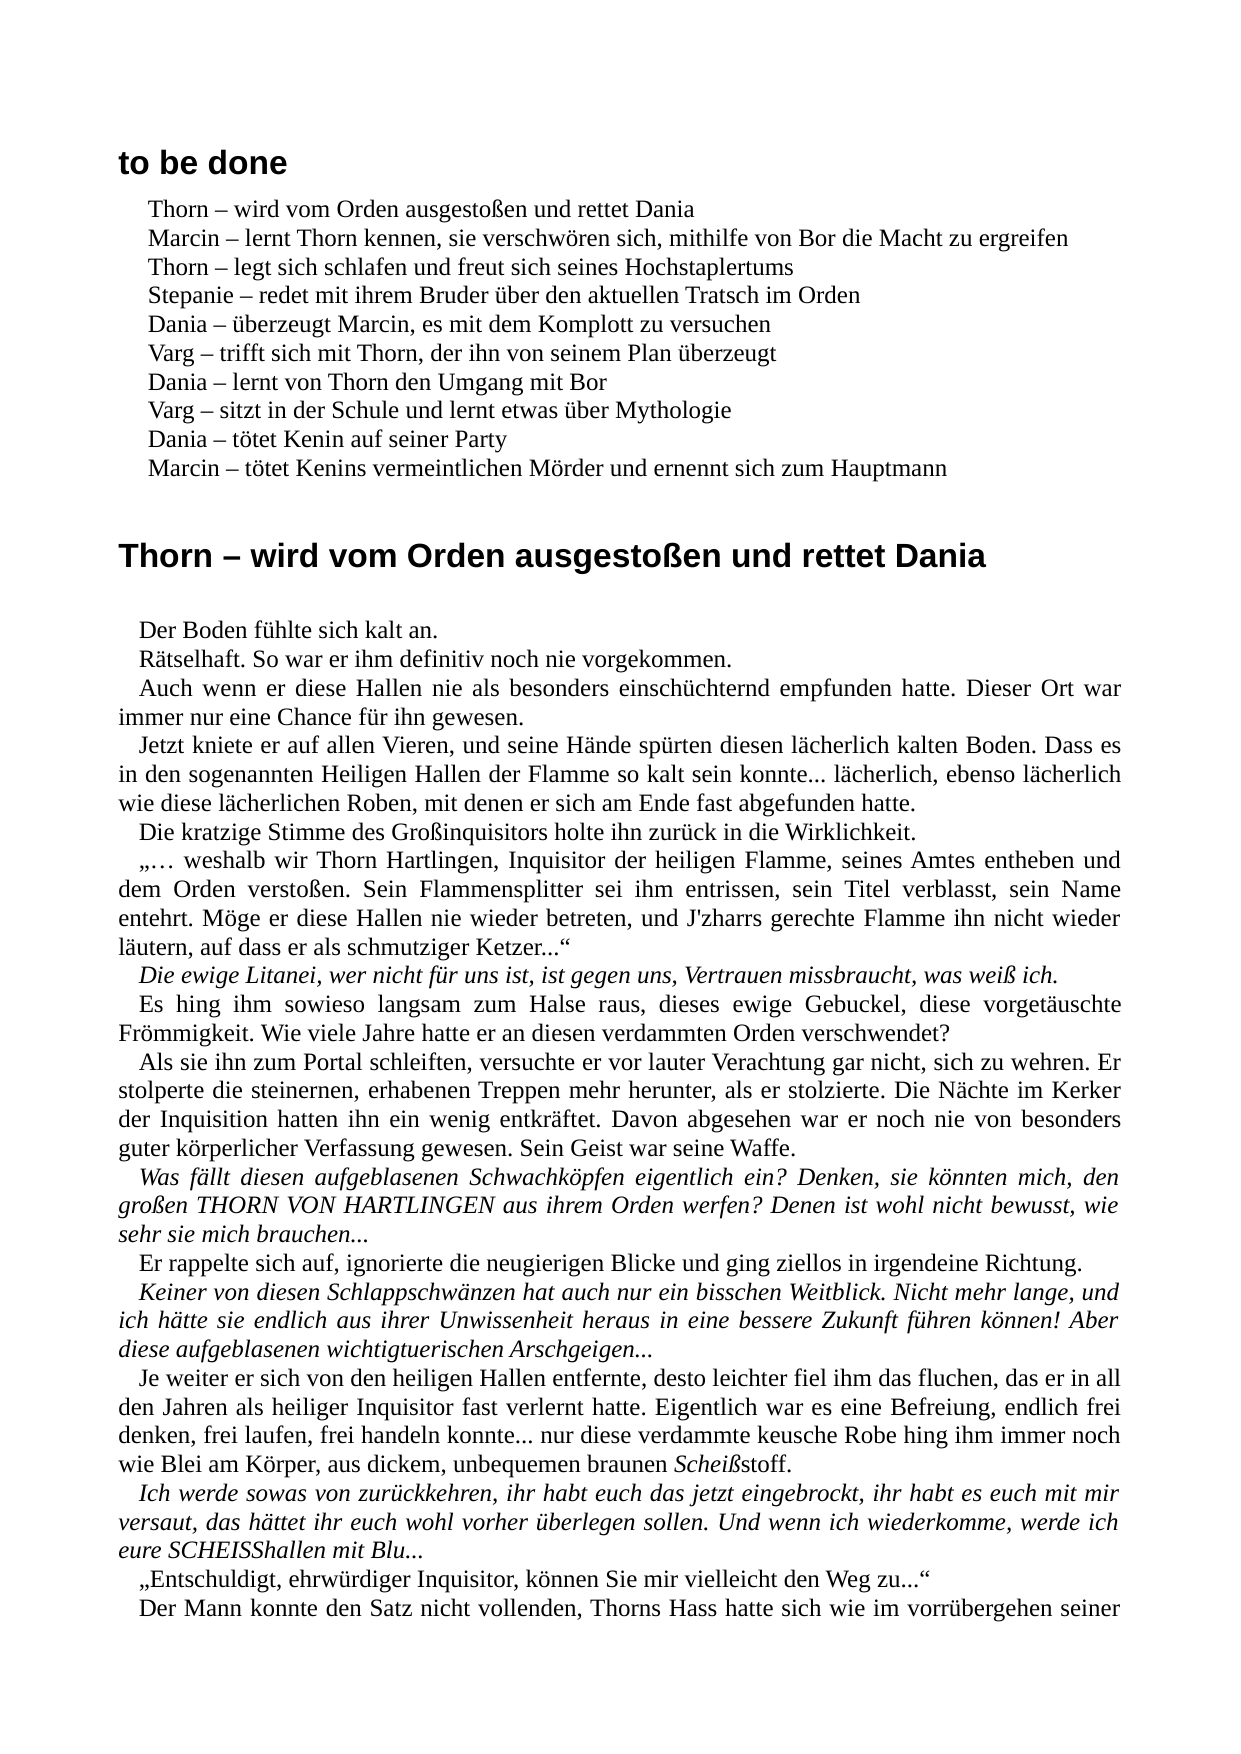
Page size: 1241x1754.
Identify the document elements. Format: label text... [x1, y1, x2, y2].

text Dania – überzeugt Marcin, es mit dem Komplott zu versuchen [118, 309, 1122, 338]
text Als sie ihn zum Portal schleiften, versuchte er vor lauter Verachtung gar nicht, sich zu wehren. Er stolperte die steinernen, erhabenen Treppen mehr herunter, als er stolzierte. Die Nächte im Kerker der Inquisition hatten ihn ein wenig entkräftet. Davon abgesehen war er noch nie von besonders guter körperlicher Verfassung gewesen. Sein Geist war seine Waffe. [118, 1047, 1122, 1162]
subtitle to be done [118, 143, 1122, 182]
text Varg – sitzt in der Schule und lernt etwas über Mythologie [118, 396, 1122, 424]
text Auch wenn er diese Hallen nie als besonders einschüchternd empfunden hatte. Dieser Ort war immer nur eine Chance für ihn gewesen. [118, 673, 1122, 730]
text Thorn – wird vom Orden ausgestoßen und rettet Dania [118, 194, 1122, 223]
text Stepanie – redet mit ihrem Bruder über den aktuellen Tratsch im Orden [118, 281, 1122, 309]
subtitle Thorn – wird vom Orden ausgestoßen und rettet Dania [118, 536, 1122, 574]
text Was fällt diesen aufgeblasenen Schwachköpfen eigentlich ein? Denken, sie könnten mich, den großen THORN VON HARTLINGEN aus ihrem Orden werfen? Denen ist wohl nicht bewusst, wie sehr sie mich brauchen... [118, 1162, 1122, 1248]
text Der Boden fühlte sich kalt an. [118, 615, 1122, 644]
text Dania – tötet Kenin auf seiner Party [118, 424, 1122, 453]
text Die kratzige Stimme des Großinquisitors holte ihn zurück in die Wirklichkeit. [118, 817, 1122, 845]
text „Entschuldigt, ehrwürdiger Inquisitor, können Sie mir vielleicht den Weg zu...“ [118, 1564, 1122, 1593]
text Marcin – tötet Kenins vermeintlichen Mörder und ernennt sich zum Hauptmann [118, 453, 1122, 482]
text Marcin – lernt Thorn kennen, sie verschwören sich, mithilfe von Bor die Macht zu ergreifen [118, 223, 1122, 252]
text Dania – lernt von Thorn den Umgang mit Bor [118, 367, 1122, 396]
text Jetzt kniete er auf allen Vieren, und seine Hände spürten diesen lächerlich kalten Boden. Dass es in den sogenannten Heiligen Hallen der Flamme so kalt sein konnte... lächerlich, ebenso lächerlich wie diese lächerlichen Roben, mit denen er sich am Ende fast abgefunden hatte. [118, 730, 1122, 817]
text Die ewige Litanei, wer nicht für uns ist, ist gegen uns, Vertrauen missbraucht, was weiß ich. [118, 960, 1122, 989]
text Je weiter er sich von den heiligen Hallen entfernte, desto leichter fiel ihm das fluchen, das er in all den Jahren als heiliger Inquisitor fast verlernt hatte. Eigentlich war es eine Befreiung, endlich frei denken, frei laufen, frei handeln konnte... nur diese verdammte keusche Robe hing ihm immer noch wie Blei am Körper, aus dickem, unbequemen braunen Scheißstoff. [118, 1363, 1122, 1478]
text Thorn – legt sich schlafen und freut sich seines Hochstaplertums [118, 252, 1122, 281]
text Varg – trifft sich mit Thorn, der ihn von seinem Plan überzeugt [118, 338, 1122, 367]
text Er rappelte sich auf, ignorierte die neugierigen Blicke und ging ziellos in irgendeine Richtung. [118, 1248, 1122, 1277]
text Keiner von diesen Schlappschwänzen hat auch nur ein bisschen Weitblick. Nicht mehr lange, und ich hätte sie endlich aus ihrer Unwissenheit heraus in eine bessere Zukunft führen können! Aber diese aufgeblasenen wichtigtuerischen Arschgeigen... [118, 1277, 1122, 1363]
text Rätselhaft. So war er ihm definitiv noch nie vorgekommen. [118, 644, 1122, 673]
text „… weshalb wir Thorn Hartlingen, Inquisitor der heiligen Flamme, seines Amtes entheben und dem Orden verstoßen. Sein Flammensplitter sei ihm entrissen, sein Titel verblasst, sein Name entehrt. Möge er diese Hallen nie wieder betreten, und J'zharrs gerechte Flamme ihn nicht wieder läutern, auf dass er als schmutziger Ketzer...“ [118, 845, 1122, 960]
text Es hing ihm sowieso langsam zum Halse raus, dieses ewige Gebuckel, diese vorgetäuschte Frömmigkeit. Wie viele Jahre hatte er an diesen verdammten Orden verschwendet? [118, 989, 1122, 1047]
text Der Mann konnte den Satz nicht vollenden, Thorns Hass hatte sich wie im vorrübergehen seiner [118, 1593, 1122, 1622]
text Ich werde sowas von zurückkehren, ihr habt euch das jetzt eingebrockt, ihr habt es euch mit mir versaut, das hättet ihr euch wohl vorher überlegen sollen. Und wenn ich wiederkomme, werde ich eure SCHEISShallen mit Blu... [118, 1478, 1122, 1564]
